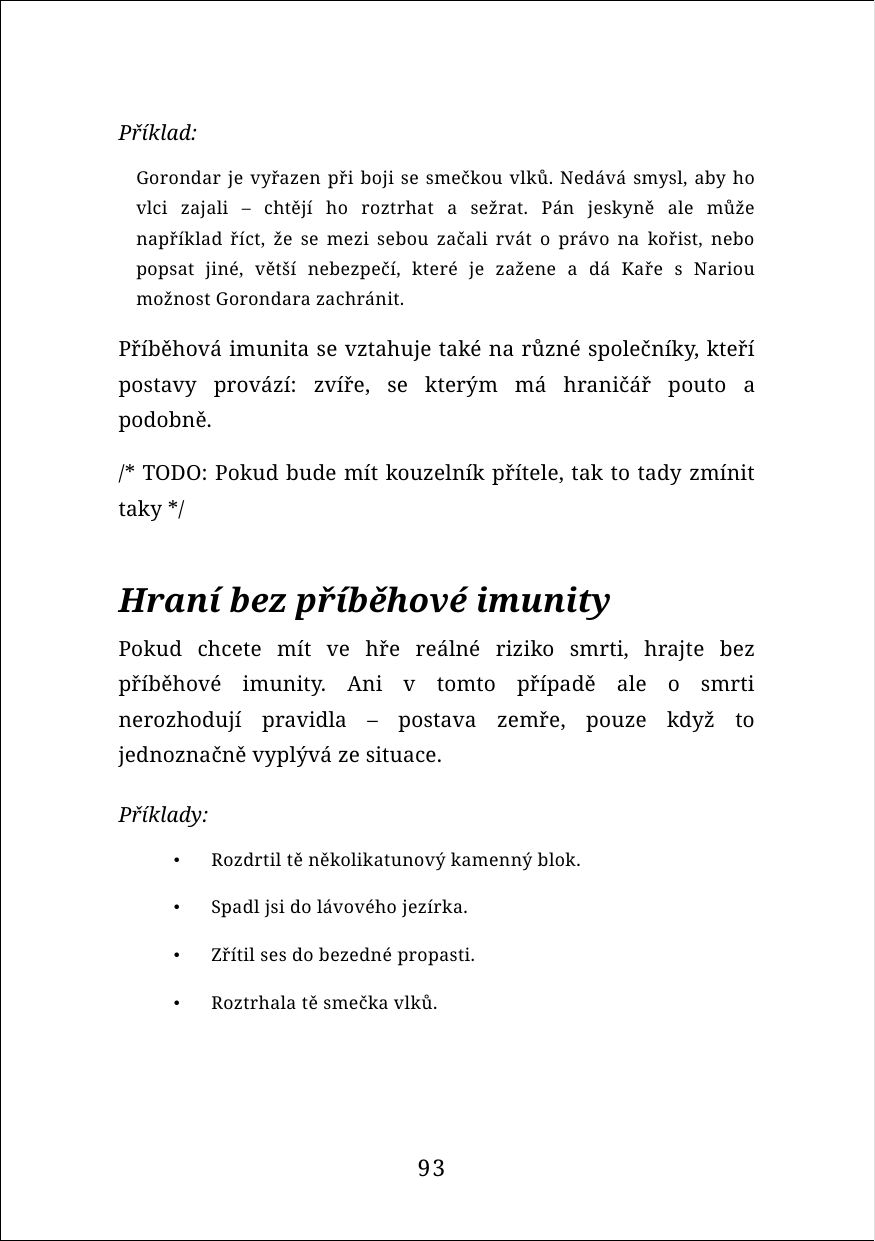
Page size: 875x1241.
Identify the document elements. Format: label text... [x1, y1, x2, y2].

list Rozdrtil tě několikatunový kamenný blok. [173, 847, 756, 871]
list Roztrhala tě smečka vlků. [173, 991, 756, 1015]
text Příběhová imunita se vztahuje také na různé společníky, kteří postavy provází: zvíře, se kterým má hraničář pouto a podobně. [118, 334, 756, 434]
text Příklady: [118, 800, 756, 828]
list Spadl jsi do lávového jezírka. [173, 895, 756, 919]
text Gorondar je vyřazen při boji se smečkou vlků. Nedává smysl, aby ho vlci zajali – chtějí ho roztrhat a sežrat. Pán jeskyně ale může například říct, že se mezi sebou začali rvát o právo na kořist, nebo popsat jiné, větší nebezpečí, které je zažene a dá Kaře s Nariou možnost Gorondara zachránit. [136, 166, 756, 311]
text Pokud chcete mít ve hře reálné riziko smrti, hrajte bez příběhové imunity. Ani v tomto případě ale o smrti nerozhodují pravidla – postava zemře, pouze když to jednoznačně vyplývá ze situace. [118, 634, 756, 769]
list Zřítil ses do bezedné propasti. [173, 943, 756, 967]
text Příklad: [118, 118, 756, 147]
subtitle Hraní bez příběhové imunity [118, 577, 756, 622]
text /* TODO: Pokud bude mít kouzelník přítele, tak to tady zmínit taky */ [118, 458, 756, 522]
